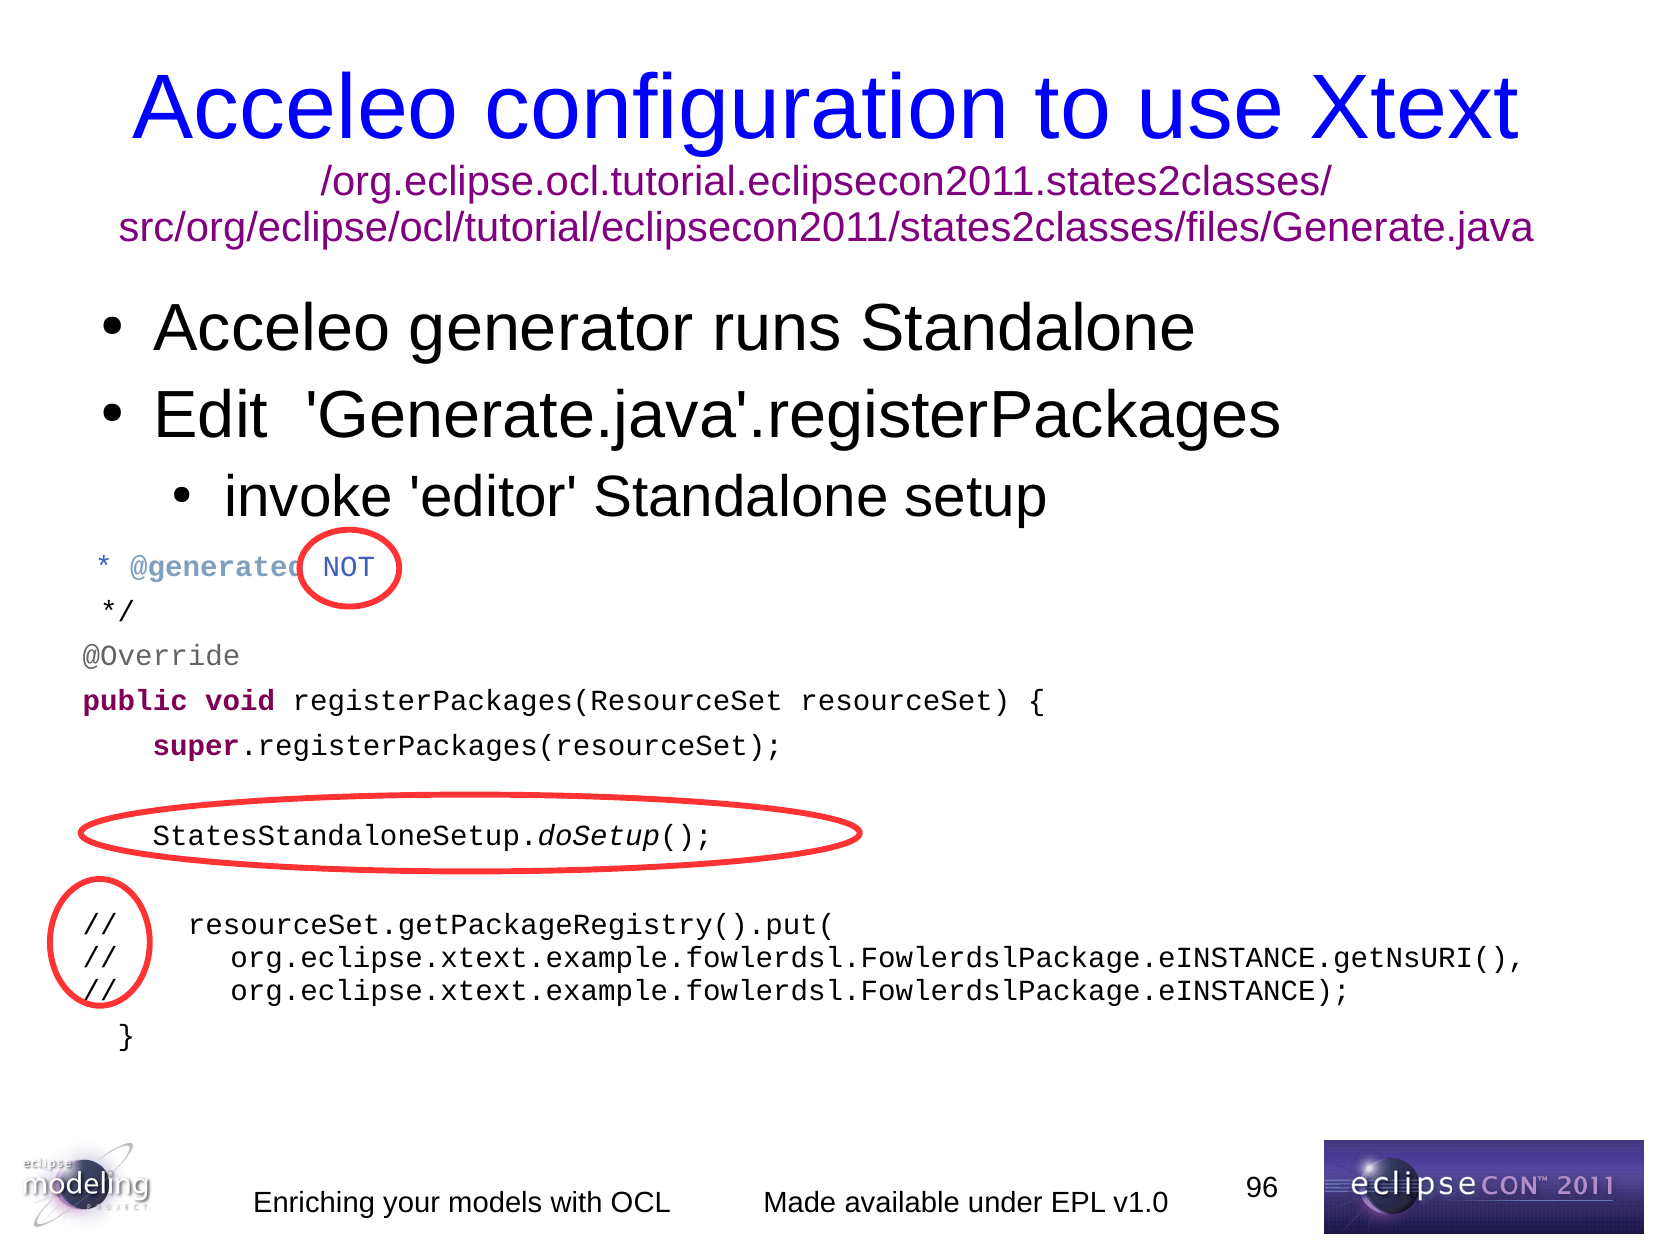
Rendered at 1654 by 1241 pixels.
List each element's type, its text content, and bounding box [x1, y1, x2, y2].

list Acceleo generator runs Standalone Edit 'Generate.java'.registerPackages invoke 'editor' Standalone setup * @generated NOT */ @Override public void registerPackages(ResourceSet resourceSet) { super.registerPackages(resourceSet); StatesStandaloneSetup.doSetup(); // resourceSet.getPackageRegistry().put( // org.eclipse.xtext.example.fowlerdsl.FowlerdslPackage.eINSTANCE.getNsURI(), // org.eclipse.xtext.example.fowlerdsl.FowlerdslPackage.eINSTANCE); } [85, 798, 856, 868]
picture [9, 1136, 156, 1235]
title Acceleo configuration to use Xtext /org.eclipse.ocl.tutorial.eclipsecon2011.states2classes/ src/org/eclipse/ocl/tutorial/eclipsecon2011/states2classes/files/Generate.java [82, 54, 1571, 251]
list Acceleo generator runs Standalone Edit 'Generate.java'.registerPackages invoke 'editor' Standalone setup * @generated NOT */ @Override public void registerPackages(ResourceSet resourceSet) { super.registerPackages(resourceSet); StatesStandaloneSetup.doSetup(); // resourceSet.getPackageRegistry().put( // org.eclipse.xtext.example.fowlerdsl.FowlerdslPackage.eINSTANCE.getNsURI(), // org.eclipse.xtext.example.fowlerdsl.FowlerdslPackage.eINSTANCE); } [82, 290, 1571, 1094]
picture [1324, 1140, 1644, 1234]
